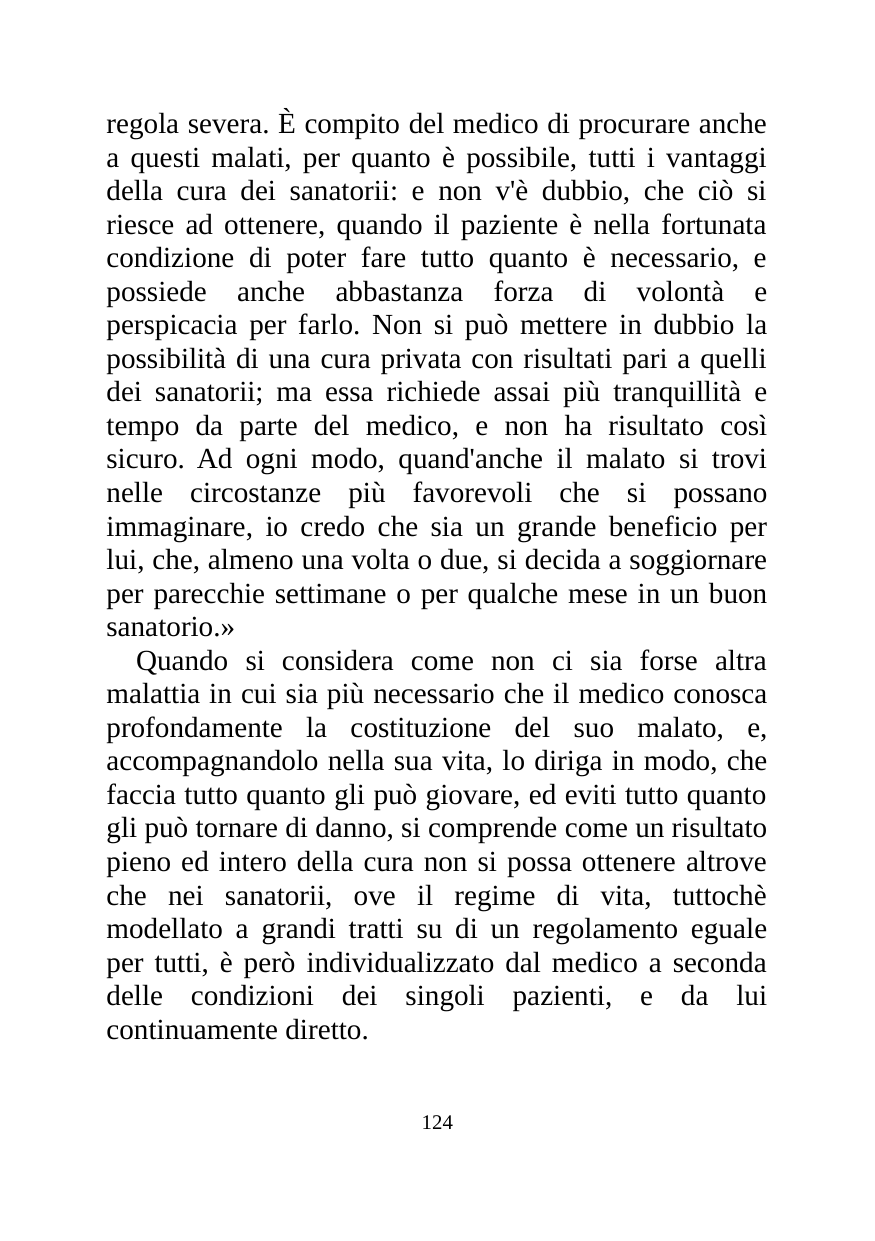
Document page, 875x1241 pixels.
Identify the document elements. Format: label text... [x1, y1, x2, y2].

text Quando si considera come non ci sia forse altra malattia in cui sia più necessario che il medico conosca profondamente la costituzione del suo malato, e, accompagnandolo nella sua vita, lo diriga in modo, che faccia tutto quanto gli può giovare, ed eviti tutto quanto gli può tornare di danno, si comprende come un risultato pieno ed intero della cura non si possa ottenere altrove che nei sanatorii, ove il regime di vita, tuttochè modellato a grandi tratti su di un regolamento eguale per tutti, è però individualizzato dal medico a seconda delle condizioni dei singoli pazienti, e da lui continuamente diretto. [106, 643, 768, 1045]
text regola severa. È compito del medico di procurare anche a questi malati, per quanto è possibile, tutti i vantaggi della cura dei sanatorii: e non v'è dubbio, che ciò si riesce ad ottenere, quando il paziente è nella fortunata condizione di poter fare tutto quanto è necessario, e possiede anche abbastanza forza di volontà e perspicacia per farlo. Non si può mettere in dubbio la possibilità di una cura privata con risultati pari a quelli dei sanatorii; ma essa richiede assai più tranquillità e tempo da parte del medico, e non ha risultato così sicuro. Ad ogni modo, quand'anche il malato si trovi nelle circostanze più favorevoli che si possano immaginare, io credo che sia un grande beneficio per lui, che, almeno una volta o due, si decida a soggiornare per parecchie settimane o per qualche mese in un buon sanatorio.» [106, 106, 768, 643]
